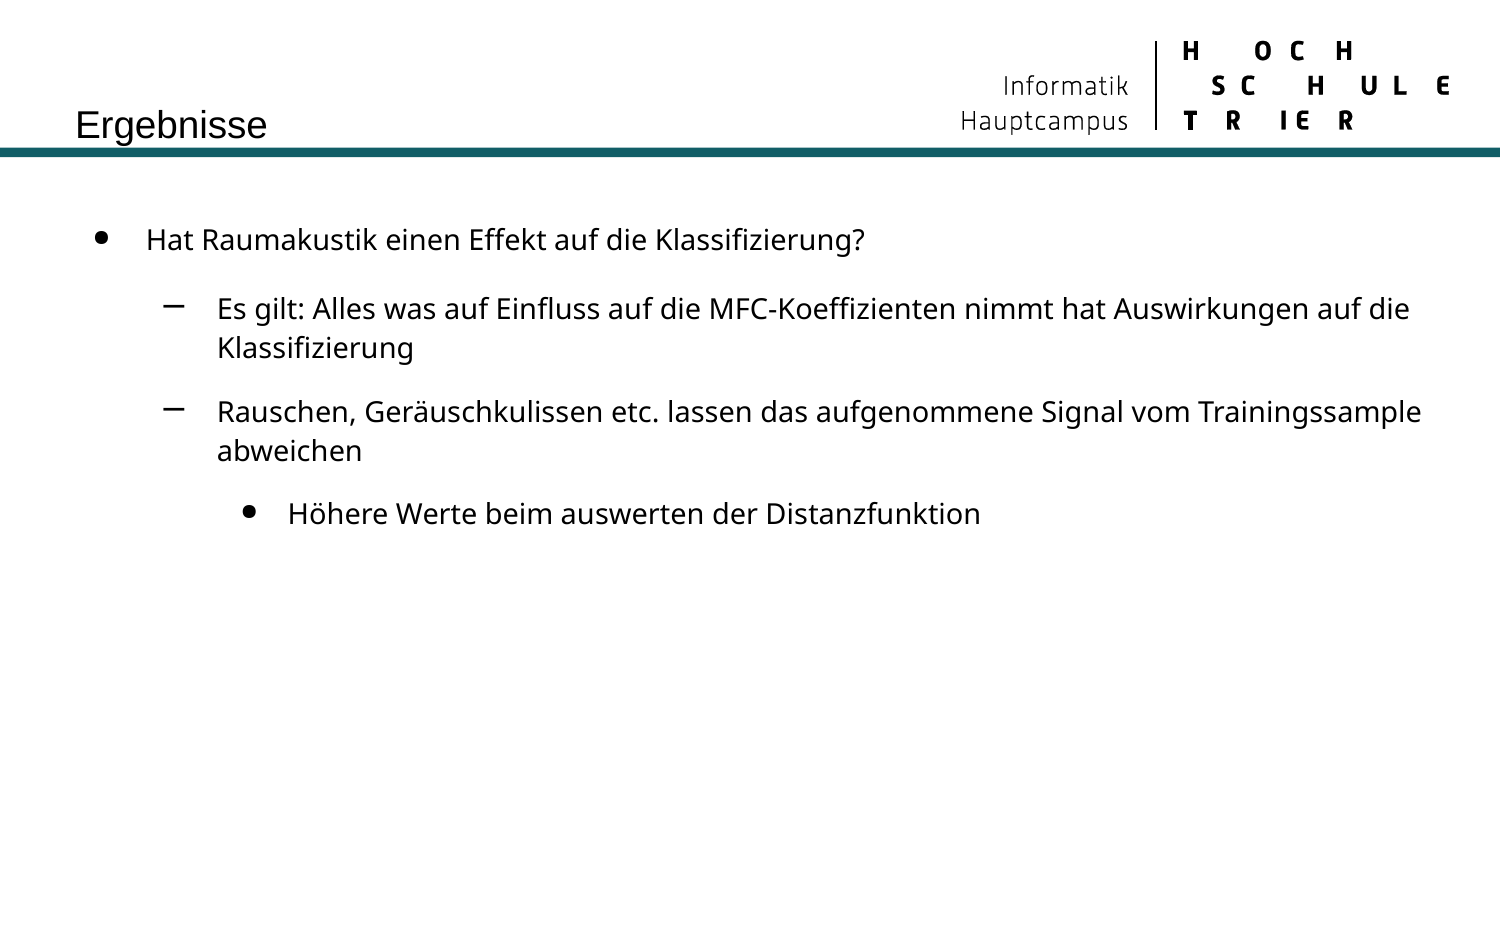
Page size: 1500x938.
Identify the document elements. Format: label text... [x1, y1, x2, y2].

title Ergebnisse [75, 37, 1425, 194]
list Hat Raumakustik einen Effekt auf die Klassifizierung? Es gilt: Alles was auf Einfluss auf die MFC-Koeffizienten nimmt hat Auswirkungen auf die Klassifizierung Rauschen, Geräuschkulissen etc. lassen das aufgenommene Signal vom Trainingssample abweichen Höhere Werte beim auswerten der Distanzfunktion [75, 219, 1426, 938]
